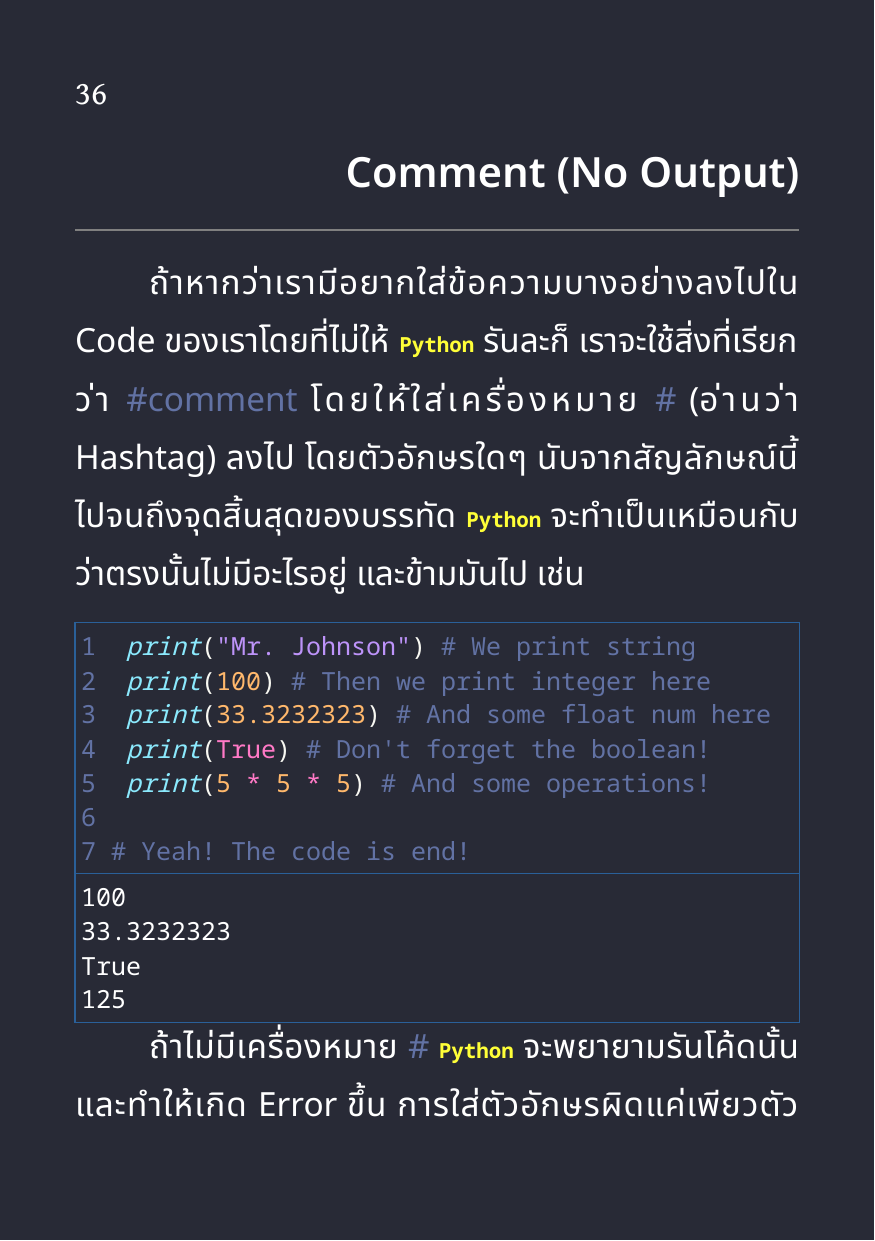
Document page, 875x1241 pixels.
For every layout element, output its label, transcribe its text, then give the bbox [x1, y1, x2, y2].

table_header 1 print("Mr. Johnson") # We print string 2 print(100) # Then we print integer here 3 print(33.3232323) # And some float num here 4 print(True) # Don't forget the boolean! 5 print(5 * 5 * 5) # And some operations! 6 7 # Yeah! The code is end! [76, 623, 799, 873]
text ถ้าหากว่าเรามีอยากใส่ข้อความบางอย่างลงไปใน Code ของเราโดยที่ไม่ให้ Python รันละก็ เราจะใช้สิ่งที่เรียกว่า #comment โดยให้ใส่เครื่องหมาย # (อ่านว่า Hashtag) ลงไป โดยตัวอักษรใดๆ นับจากสัญลักษณ์นี้ไปจนถึงจุดสิ้นสุดของบรรทัด Python จะทำเป็นเหมือนกับว่าตรงนั้นไม่มีอะไรอยู่ และข้ามมันไป เช่น [75, 259, 799, 600]
table_cell 100 33.3232323 True 125 [76, 874, 799, 1022]
subtitle Comment (No Output) [134, 143, 799, 200]
text ถ้าไม่มีเครื่องหมาย # Python จะพยายามรันโค้ดนั้นและทำให้เกิด Error ขึ้น การใส่ตัวอักษรผิดแค่เพียวตัว [75, 1023, 799, 1132]
